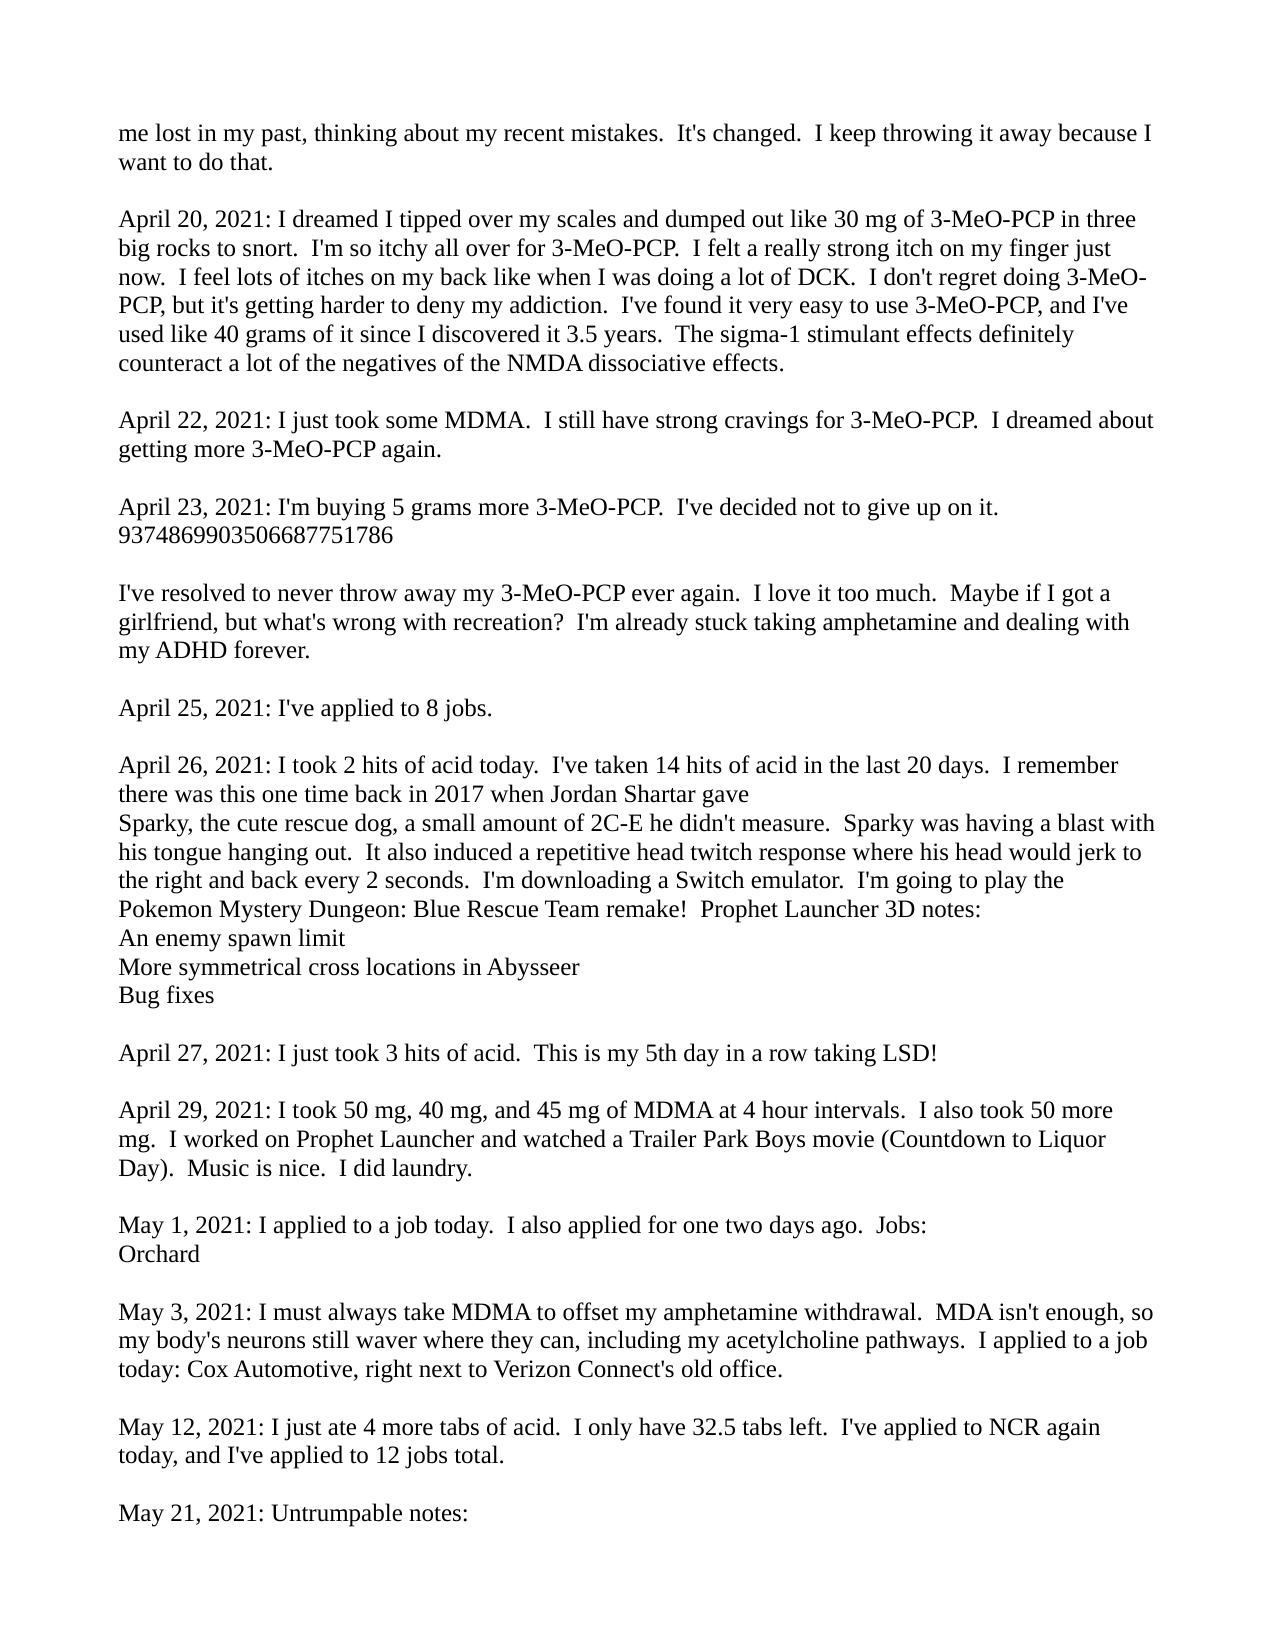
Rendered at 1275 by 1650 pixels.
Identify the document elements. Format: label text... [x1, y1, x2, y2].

text April 29, 2021: I took 50 mg, 40 mg, and 45 mg of MDMA at 4 hour intervals. I also took 50 more mg. I worked on Prophet Launcher and watched a Trailer Park Boys movie (Countdown to Liquor Day). Music is nice. I did laundry. [118, 1096, 1157, 1182]
text An enemy spawn limit [118, 923, 1157, 952]
text April 23, 2021: I'm buying 5 grams more 3-MeO-PCP. I've decided not to give up on it. 9374869903506687751786 [118, 492, 1157, 549]
text April 25, 2021: I've applied to 8 jobs. [118, 693, 1157, 722]
text Bug fixes [118, 981, 1157, 1009]
text May 1, 2021: I applied to a job today. I also applied for one two days ago. Jobs: [118, 1211, 1157, 1239]
text Sparky, the cute rescue dog, a small amount of 2C-E he didn't measure. Sparky was having a blast with his tongue hanging out. It also induced a repetitive head twitch response where his head would jerk to the right and back every 2 seconds. I'm downloading a Switch emulator. I'm going to play the Pokemon Mystery Dungeon: Blue Rescue Team remake! Prophet Launcher 3D notes: [118, 808, 1157, 923]
text me lost in my past, thinking about my recent mistakes. It's changed. I keep throwing it away because I want to do that. [118, 118, 1157, 176]
text April 27, 2021: I just took 3 hits of acid. This is my 5th day in a row taking LSD! [118, 1038, 1157, 1067]
text More symmetrical cross locations in Abysseer [118, 952, 1157, 981]
text May 12, 2021: I just ate 4 more tabs of acid. I only have 32.5 tabs left. I've applied to NCR again today, and I've applied to 12 jobs total. [118, 1412, 1157, 1469]
text April 20, 2021: I dreamed I tipped over my scales and dumped out like 30 mg of 3-MeO-PCP in three big rocks to snort. I'm so itchy all over for 3-MeO-PCP. I felt a really strong itch on my finger just now. I feel lots of itches on my back like when I was doing a lot of DCK. I don't regret doing 3-MeO-PCP, but it's getting harder to deny my addiction. I've found it very easy to use 3-MeO-PCP, and I've used like 40 grams of it since I discovered it 3.5 years. The sigma-1 stimulant effects definitely counteract a lot of the negatives of the NMDA dissociative effects. [118, 204, 1157, 377]
text May 21, 2021: Untrumpable notes: [118, 1498, 1157, 1527]
text I've resolved to never throw away my 3-MeO-PCP ever again. I love it too much. Maybe if I got a girlfriend, but what's wrong with recreation? I'm already stuck taking amphetamine and dealing with my ADHD forever. [118, 578, 1157, 664]
text April 26, 2021: I took 2 hits of acid today. I've taken 14 hits of acid in the last 20 days. I remember there was this one time back in 2017 when Jordan Shartar gave [118, 751, 1157, 808]
text Orchard [118, 1239, 1157, 1268]
text April 22, 2021: I just took some MDMA. I still have strong cravings for 3-MeO-PCP. I dreamed about getting more 3-MeO-PCP again. [118, 406, 1157, 463]
text May 3, 2021: I must always take MDMA to offset my amphetamine withdrawal. MDA isn't enough, so my body's neurons still waver where they can, including my acetylcholine pathways. I applied to a job today: Cox Automotive, right next to Verizon Connect's old office. [118, 1297, 1157, 1383]
